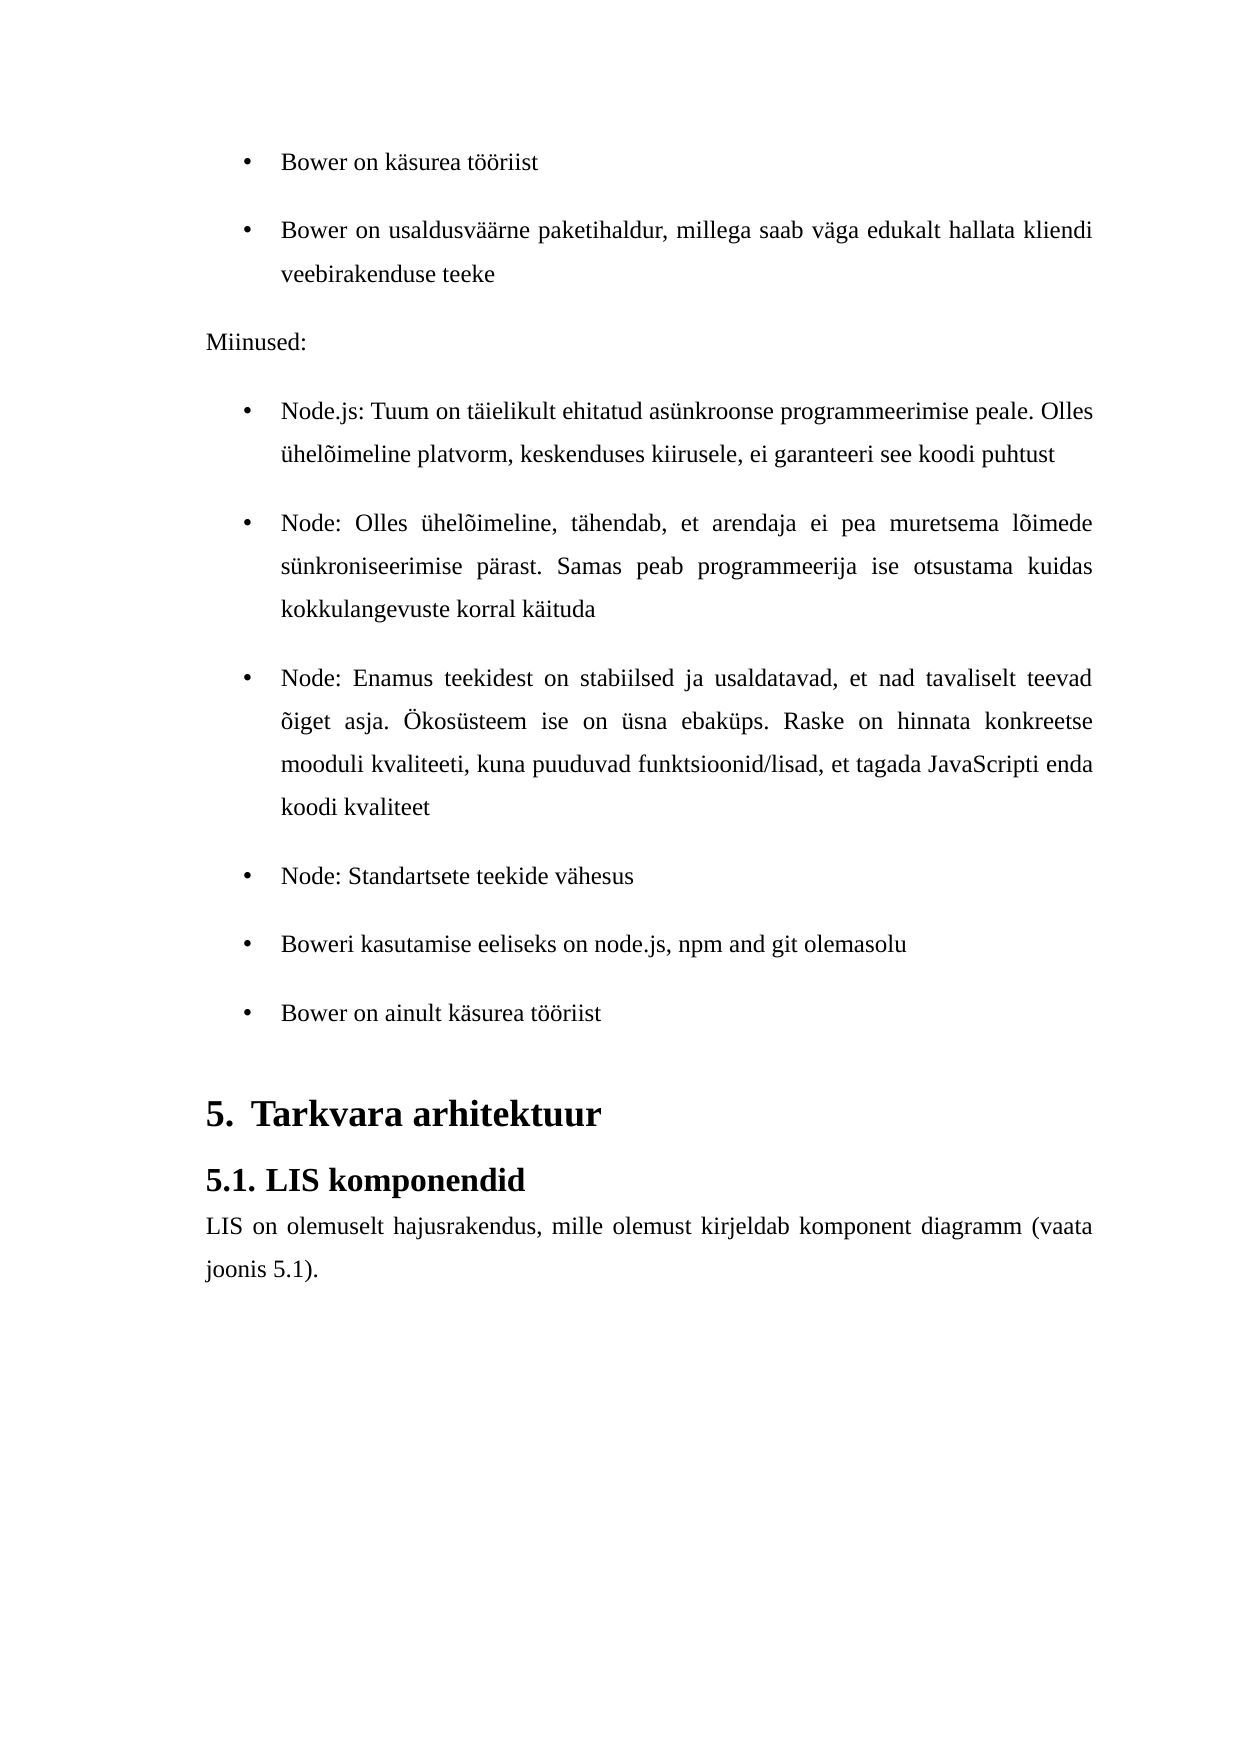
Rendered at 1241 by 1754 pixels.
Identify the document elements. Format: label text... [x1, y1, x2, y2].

list Bower on usaldusväärne paketihaldur, millega saab väga edukalt hallata kliendi veebirakenduse teeke [243, 216, 1093, 287]
list Bower on käsurea tööriist [243, 147, 1093, 176]
list Node.js: Tuum on täielikult ehitatud asünkroonse programmeerimise peale. Olles ühelõimeline platvorm, keskenduses kiirusele, ei garanteeri see koodi puhtust [243, 396, 1093, 468]
list Boweri kasutamise eeliseks on node.js, npm and git olemasolu [243, 929, 1093, 958]
subtitle LIS komponendid [206, 1160, 1093, 1198]
list Bower on ainult käsurea tööriist [243, 998, 1093, 1027]
text LIS on olemuselt hajusrakendus, mille olemust kirjeldab komponent diagramm (vaata joonis 5.1). [206, 1211, 1093, 1283]
text Miinused: [206, 327, 1093, 356]
list Node: Olles ühelõimeline, tähendab, et arendaja ei pea muretsema lõimede sünkroniseerimise pärast. Samas peab programmeerija ise otsustama kuidas kokkulangevuste korral käituda [243, 508, 1093, 623]
list Node: Standartsete teekide vähesus [243, 861, 1093, 889]
list Node: Enamus teekidest on stabiilsed ja usaldatavad, et nad tavaliselt teevad õiget asja. Ökosüsteem ise on üsna ebaküps. Raske on hinnata konkreetse mooduli kvaliteeti, kuna puuduvad funktsioonid/lisad, et tagada JavaScripti enda koodi kvaliteet [243, 663, 1093, 821]
subtitle Tarkvara arhitektuur [206, 1091, 1093, 1134]
